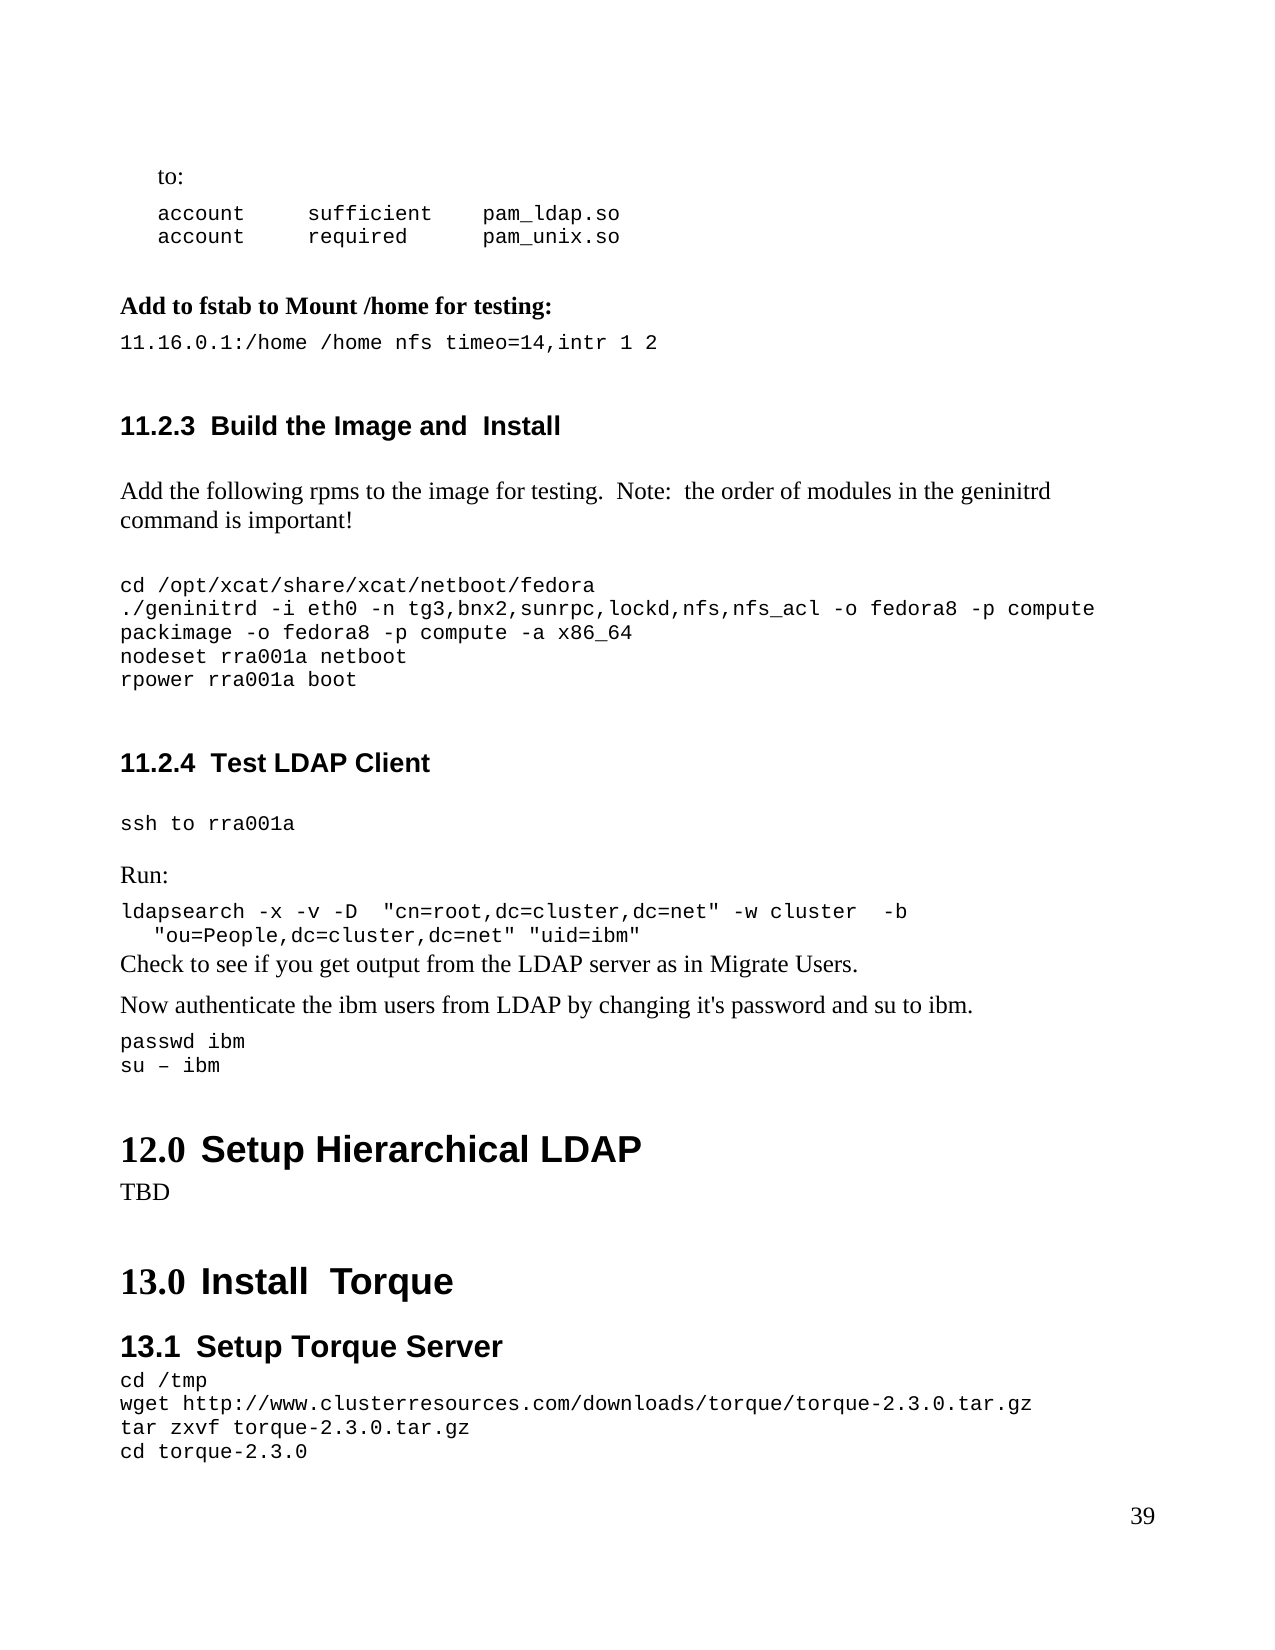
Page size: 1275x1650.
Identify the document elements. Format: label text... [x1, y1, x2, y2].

text Add the following rpms to the image for testing. Note: the order of modules in the geninitrd command is important! [120, 476, 1155, 533]
text tar zxvf torque-2.3.0.tar.gz [120, 1417, 1155, 1441]
text ./geninitrd -i eth0 -n tg3,bnx2,sunrpc,lockd,nfs,nfs_acl -o fedora8 -p compute [120, 598, 1155, 622]
text cd /tmp [120, 1370, 1155, 1393]
text cd /opt/xcat/share/xcat/netboot/fedora [120, 575, 1155, 598]
text wget http://www.clusterresources.com/downloads/torque/torque-2.3.0.tar.gz [120, 1393, 1155, 1417]
subtitle Setup Torque Server [120, 1328, 1155, 1363]
text passwd ibm [120, 1031, 1155, 1055]
text Now authenticate the ibm users from LDAP by changing it's password and su to ibm. [120, 990, 1155, 1019]
text packimage -o fedora8 -p compute -a x86_64 [120, 622, 1155, 646]
text Check to see if you get output from the LDAP server as in Migrate Users. [120, 949, 1155, 977]
text account required pam_unix.so [157, 226, 1155, 250]
text rpower rra001a boot [120, 669, 1155, 693]
text TBD [120, 1177, 1155, 1206]
subtitle Setup Hierarchical LDAP [120, 1127, 1155, 1171]
text cd torque-2.3.0 [120, 1441, 1155, 1464]
subtitle Install Torque [120, 1259, 1155, 1303]
text Add to fstab to Mount /home for testing: [120, 291, 1155, 320]
text to: [157, 161, 1155, 190]
text ssh to rra001a [120, 813, 1155, 837]
text 11.16.0.1:/home /home nfs timeo=14,intr 1 2 [120, 332, 1155, 356]
text ldapsearch -x -v -D "cn=root,dc=cluster,dc=net" -w cluster -b "ou=People,dc=cluster,dc=net" "uid=ibm" [120, 901, 1155, 949]
text su – ibm [120, 1055, 1155, 1078]
text account sufficient pam_ldap.so [157, 202, 1155, 226]
subtitle Test LDAP Client [120, 747, 1155, 778]
text nodeset rra001a netboot [120, 646, 1155, 669]
subtitle Build the Image and Install [120, 410, 1155, 441]
text Run: [120, 860, 1155, 889]
